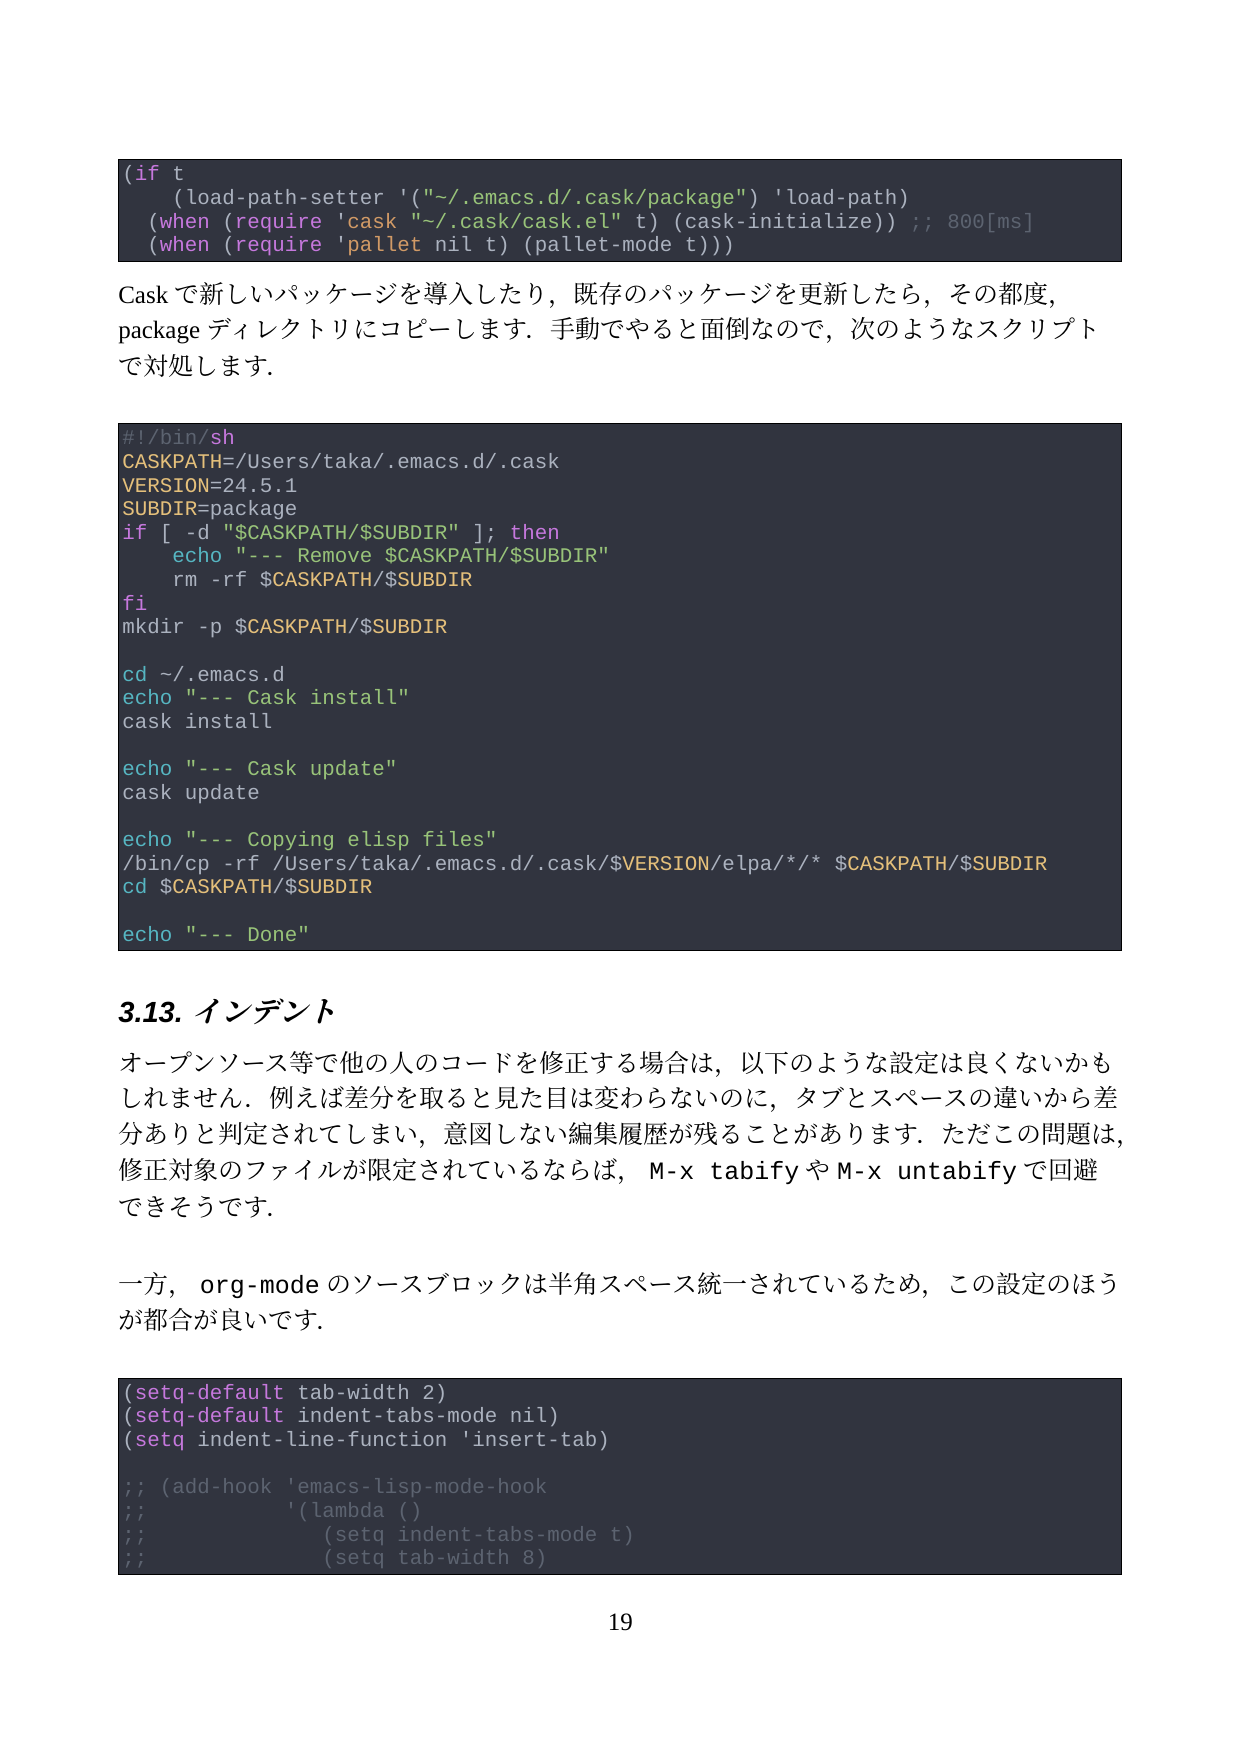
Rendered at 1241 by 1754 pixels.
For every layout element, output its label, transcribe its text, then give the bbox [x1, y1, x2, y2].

text cask install [119, 707, 1121, 731]
text (setq indent-line-function 'insert-tab) [119, 1425, 1121, 1449]
text echo "--- Done" [119, 920, 1121, 950]
text CASKPATH=/Users/taka/.emacs.d/.cask [119, 447, 1121, 471]
text ;; '(lambda () [119, 1496, 1121, 1520]
text fi [119, 589, 1121, 612]
text echo "--- Copying elisp files" [119, 825, 1121, 849]
text rm -rf $CASKPATH/$SUBDIR [119, 565, 1121, 589]
text (when (require 'cask "~/.cask/cask.el" t) (cask-initialize)) ;; 800[ms] [119, 207, 1121, 230]
text ;; (setq tab-width 8) [119, 1543, 1121, 1574]
text VERSION=24.5.1 [119, 471, 1121, 494]
text SUBDIR=package [119, 494, 1121, 518]
text cd ~/.emacs.d [119, 660, 1121, 683]
text #!/bin/sh [119, 424, 1121, 447]
text (setq-default indent-tabs-mode nil) [119, 1402, 1121, 1425]
text ;; (setq indent-tabs-mode t) [119, 1520, 1121, 1543]
text (if t [119, 160, 1121, 183]
text (load-path-setter '("~/.emacs.d/.cask/package") 'load-path) [119, 183, 1121, 207]
text (when (require 'pallet nil t) (pallet-mode t))) [119, 230, 1121, 261]
text 一方， org-mode のソースブロックは半角スペース統一されているため，この設定のほうが都合が良いです． [118, 1264, 1122, 1365]
text ;; (add-hook 'emacs-lisp-mode-hook [119, 1472, 1121, 1496]
text (setq-default tab-width 2) [119, 1379, 1121, 1402]
text mkdir -p $CASKPATH/$SUBDIR [119, 612, 1121, 636]
text if [ -d "$CASKPATH/$SUBDIR" ]; then [119, 518, 1121, 542]
text オープンソース等で他の人のコードを修正する場合は，以下のような設定は良くないかもしれません．例えば差分を取ると見た目は変わらないのに，タブとスペースの違いから差分ありと判定されてしまい，意図しない編集履歴が残ることがあります．ただこの問題は，修正対象のファイルが限定されているならば， M-x tabify や M-x untabify で回避できそうです． [118, 1043, 1122, 1252]
subtitle インデント [118, 989, 1122, 1031]
text echo "--- Cask install" [119, 683, 1121, 707]
text echo "--- Remove $CASKPATH/$SUBDIR" [119, 542, 1121, 565]
text Cask で新しいパッケージを導入したり，既存のパッケージを更新したら，その都度，package ディレクトリにコピーします．手動でやると面倒なので，次のようなスクリプトで対処します． [118, 274, 1122, 411]
text /bin/cp -rf /Users/taka/.emacs.d/.cask/$VERSION/elpa/*/* $CASKPATH/$SUBDIR [119, 849, 1121, 873]
text [118, 118, 1122, 147]
text cask update [119, 778, 1121, 802]
text echo "--- Cask update" [119, 754, 1121, 778]
text cd $CASKPATH/$SUBDIR [119, 873, 1121, 896]
